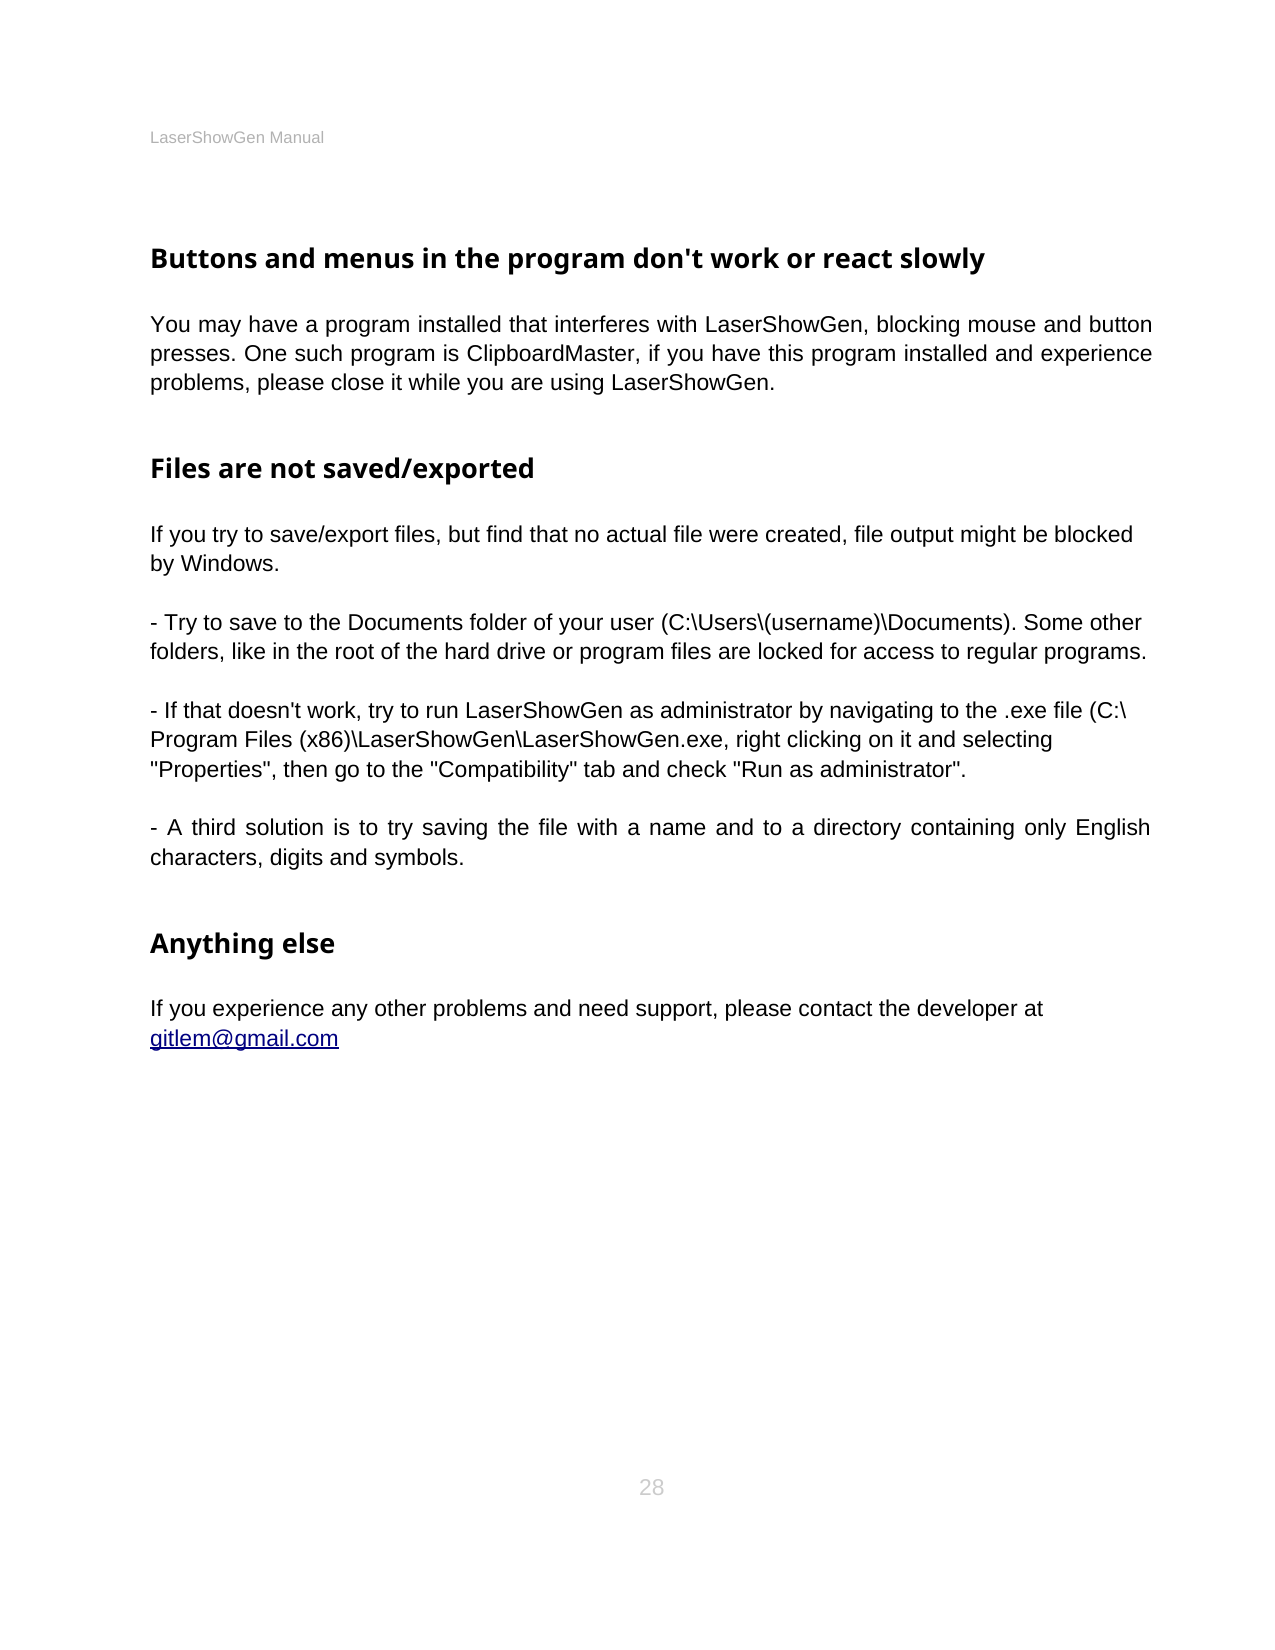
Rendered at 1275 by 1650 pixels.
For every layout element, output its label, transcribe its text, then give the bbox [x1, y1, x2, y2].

subtitle Files are not saved/exported [150, 449, 1153, 486]
subtitle Anything else [150, 924, 1153, 961]
text You may have a program installed that interferes with LaserShowGen, blocking mouse and button presses. One such program is ClipboardMaster, if you have this program installed and experience problems, please close it while you are using LaserShowGen. [150, 311, 1153, 396]
subtitle Buttons and menus in the program don't work or react slowly [150, 239, 1153, 276]
text If you try to save/export files, but find that no actual file were created, file output might be blocked by Windows. - Try to save to the Documents folder of your user (C:\Users\(username)\Documents). Some other folders, like in the root of the hard drive or program files are locked for access to regular programs. - If that doesn't work, try to run LaserShowGen as administrator by navigating to the .exe file (C:\Program Files (x86)\LaserShowGen\LaserShowGen.exe, right clicking on it and selecting "Properties", then go to the "Compatibility" tab and check "Run as administrator". [150, 521, 1153, 782]
text If you experience any other problems and need support, please contact the developer at gitlem@gmail.com [150, 996, 1153, 1051]
text - A third solution is to try saving the file with a name and to a directory containing only English characters, digits and symbols. [150, 815, 1153, 870]
